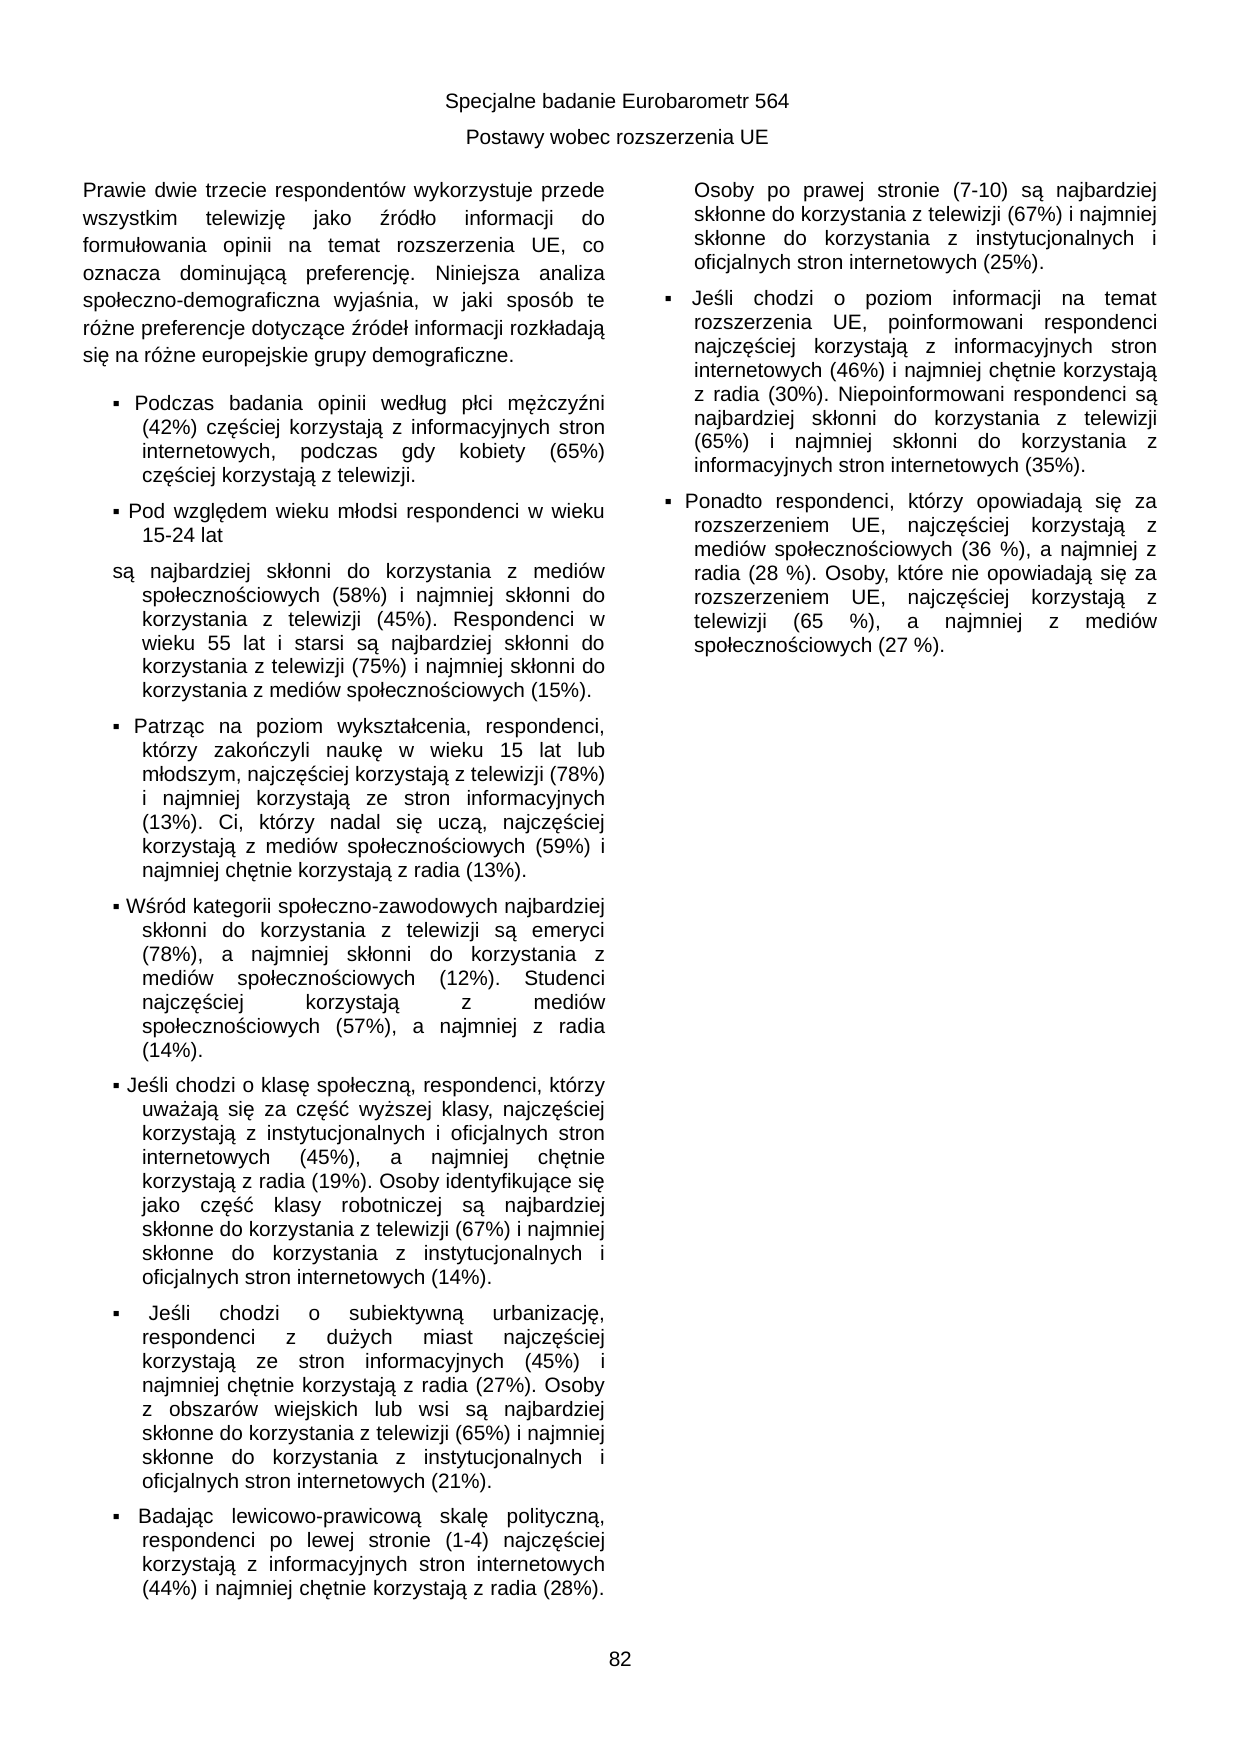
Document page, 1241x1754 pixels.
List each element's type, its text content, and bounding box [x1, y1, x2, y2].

text ▪ Badając lewicowo-prawicową skalę polityczną, respondenci po lewej stronie (1-4) najczęściej korzystają z informacyjnych stron internetowych (44%) i najmniej chętnie korzystają z radia (28%). [112, 1504, 605, 1600]
text ▪ Jeśli chodzi o poziom informacji na temat rozszerzenia UE, poinformowani respondenci najczęściej korzystają z informacyjnych stron internetowych (46%) i najmniej chętnie korzystają z radia (30%). Niepoinformowani respondenci są najbardziej skłonni do korzystania z telewizji (65%) i najmniej skłonni do korzystania z informacyjnych stron internetowych (35%). [664, 286, 1157, 477]
text są najbardziej skłonni do korzystania z mediów społecznościowych (58%) i najmniej skłonni do korzystania z telewizji (45%). Respondenci w wieku 55 lat i starsi są najbardziej skłonni do korzystania z telewizji (75%) i najmniej skłonni do korzystania z mediów społecznościowych (15%). [112, 558, 605, 702]
text ▪ Jeśli chodzi o klasę społeczną, respondenci, którzy uważają się za część wyższej klasy, najczęściej korzystają z instytucjonalnych i oficjalnych stron internetowych (45%), a najmniej chętnie korzystają z radia (19%). Osoby identyfikujące się jako część klasy robotniczej są najbardziej skłonne do korzystania z telewizji (67%) i najmniej skłonne do korzystania z instytucjonalnych i oficjalnych stron internetowych (14%). [112, 1073, 605, 1289]
text ▪ Pod względem wieku młodsi respondenci w wieku 15-24 lat [112, 499, 605, 547]
text ▪ Ponadto respondenci, którzy opowiadają się za rozszerzeniem UE, najczęściej korzystają z mediów społecznościowych (36 %), a najmniej z radia (28 %). Osoby, które nie opowiadają się za rozszerzeniem UE, najczęściej korzystają z telewizji (65 %), a najmniej z mediów społecznościowych (27 %). [664, 489, 1157, 657]
text ▪ Wśród kategorii społeczno-zawodowych najbardziej skłonni do korzystania z telewizji są emeryci (78%), a najmniej skłonni do korzystania z mediów społecznościowych (12%). Studenci najczęściej korzystają z mediów społecznościowych (57%), a najmniej z radia (14%). [112, 894, 605, 1061]
text Osoby po prawej stronie (7-10) są najbardziej skłonne do korzystania z telewizji (67%) i najmniej skłonne do korzystania z instytucjonalnych i oficjalnych stron internetowych (25%). [664, 178, 1157, 274]
text ▪ Podczas badania opinii według płci mężczyźni (42%) częściej korzystają z informacyjnych stron internetowych, podczas gdy kobiety (65%) częściej korzystają z telewizji. [112, 391, 605, 487]
text Prawie dwie trzecie respondentów wykorzystuje przede wszystkim telewizję jako źródło informacji do formułowania opinii na temat rozszerzenia UE, co oznacza dominującą preferencję. Niniejsza analiza społeczno-demograficzna wyjaśnia, w jaki sposób te różne preferencje dotyczące źródeł informacji rozkładają się na różne europejskie grupy demograficzne. [83, 178, 605, 367]
text ▪ Patrząc na poziom wykształcenia, respondenci, którzy zakończyli naukę w wieku 15 lat lub młodszym, najczęściej korzystają z telewizji (78%) i najmniej korzystają ze stron informacyjnych (13%). Ci, którzy nadal się uczą, najczęściej korzystają z mediów społecznościowych (59%) i najmniej chętnie korzystają z radia (13%). [112, 714, 605, 882]
text ▪ Jeśli chodzi o subiektywną urbanizację, respondenci z dużych miast najczęściej korzystają ze stron informacyjnych (45%) i najmniej chętnie korzystają z radia (27%). Osoby z obszarów wiejskich lub wsi są najbardziej skłonne do korzystania z telewizji (65%) i najmniej skłonne do korzystania z instytucjonalnych i oficjalnych stron internetowych (21%). [112, 1301, 605, 1492]
